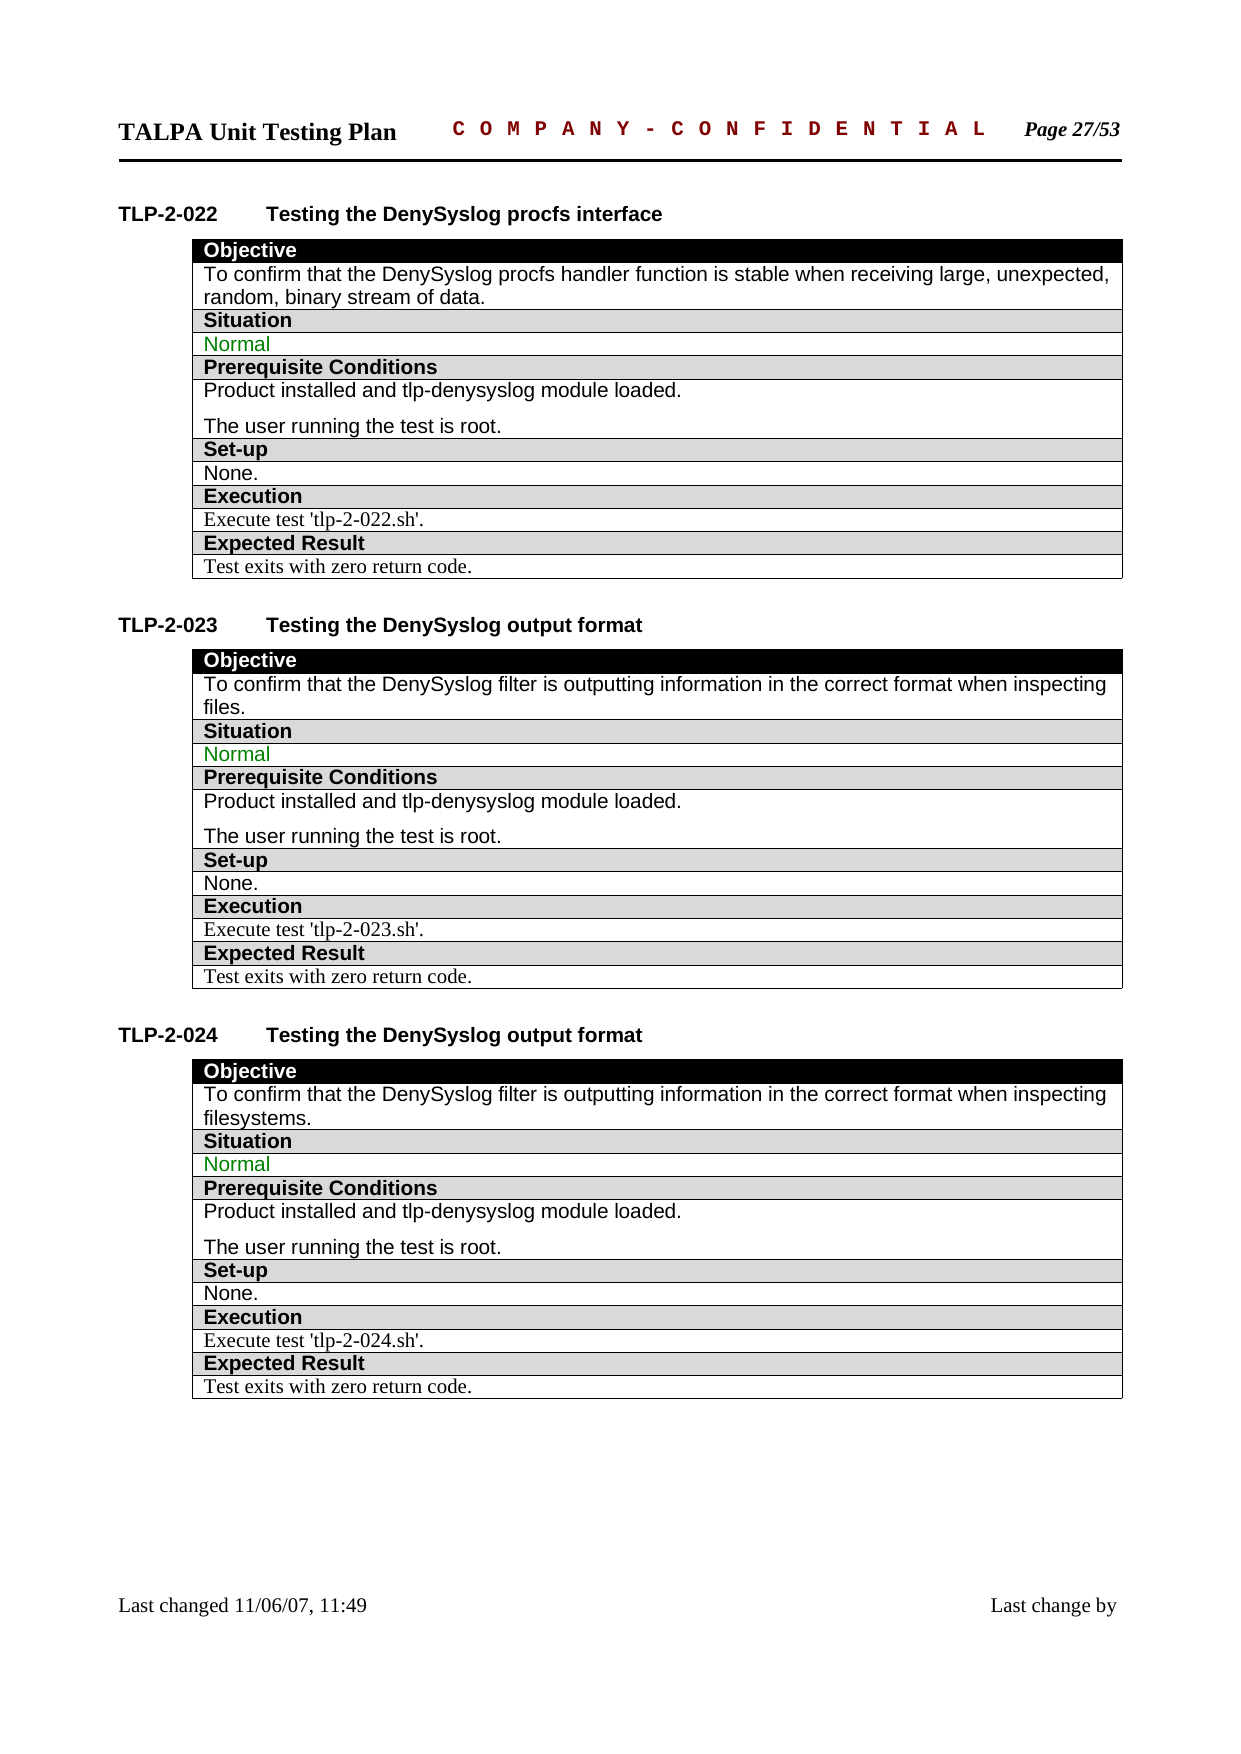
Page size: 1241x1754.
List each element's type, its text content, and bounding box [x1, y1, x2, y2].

table_cell Expected Result [193, 1353, 1122, 1375]
table_cell Situation [193, 310, 1122, 332]
table_cell Expected Result [193, 532, 1122, 554]
table_cell Set-up [193, 1260, 1122, 1282]
table_cell Normal [193, 1154, 1122, 1176]
table_cell To confirm that the DenySyslog procfs handler function is stable when receiving large, unexpected, random, binary stream of data. [193, 263, 1122, 309]
table_cell Execute test 'tlp-2-023.sh'. [193, 919, 1122, 941]
table_header Objective [193, 650, 1122, 673]
table_cell Execution [193, 486, 1122, 508]
table_cell Set-up [193, 849, 1122, 871]
table_cell Product installed and tlp-denysyslog module loaded. The user running the test is root. [193, 790, 1122, 848]
table_cell None. [193, 462, 1122, 485]
table_cell Prerequisite Conditions [193, 767, 1122, 789]
table_cell Execute test 'tlp-2-022.sh'. [193, 509, 1122, 531]
table_cell Situation [193, 720, 1122, 743]
table_cell Set-up [193, 439, 1122, 461]
table_cell To confirm that the DenySyslog filter is outputting information in the correct format when inspecting files. [193, 674, 1122, 719]
text TLP-2-024 Testing the DenySyslog output format [118, 1024, 1122, 1047]
table_cell None. [193, 1283, 1122, 1305]
table_cell Prerequisite Conditions [193, 356, 1122, 379]
table_cell Normal [193, 333, 1122, 355]
text TLP-2-023 Testing the DenySyslog output format [118, 613, 1122, 637]
table_cell Test exits with zero return code. [193, 1376, 1122, 1398]
table_cell Normal [193, 744, 1122, 766]
table_cell Execution [193, 1306, 1122, 1329]
table_cell Prerequisite Conditions [193, 1177, 1122, 1199]
table_header Objective [193, 240, 1122, 262]
table_cell Expected Result [193, 942, 1122, 965]
table_cell Execution [193, 896, 1122, 918]
table_cell Product installed and tlp-denysyslog module loaded. The user running the test is root. [193, 1200, 1122, 1259]
table_cell None. [193, 872, 1122, 895]
table_cell Test exits with zero return code. [193, 555, 1122, 578]
table_cell Test exits with zero return code. [193, 966, 1122, 988]
table_cell Execute test 'tlp-2-024.sh'. [193, 1330, 1122, 1352]
text TLP-2-022 Testing the DenySyslog procfs interface [118, 203, 1122, 226]
table_cell Product installed and tlp-denysyslog module loaded. The user running the test is root. [193, 380, 1122, 438]
table_cell Situation [193, 1130, 1122, 1153]
table_cell To confirm that the DenySyslog filter is outputting information in the correct format when inspecting filesystems. [193, 1084, 1122, 1129]
table_header Objective [193, 1060, 1122, 1083]
